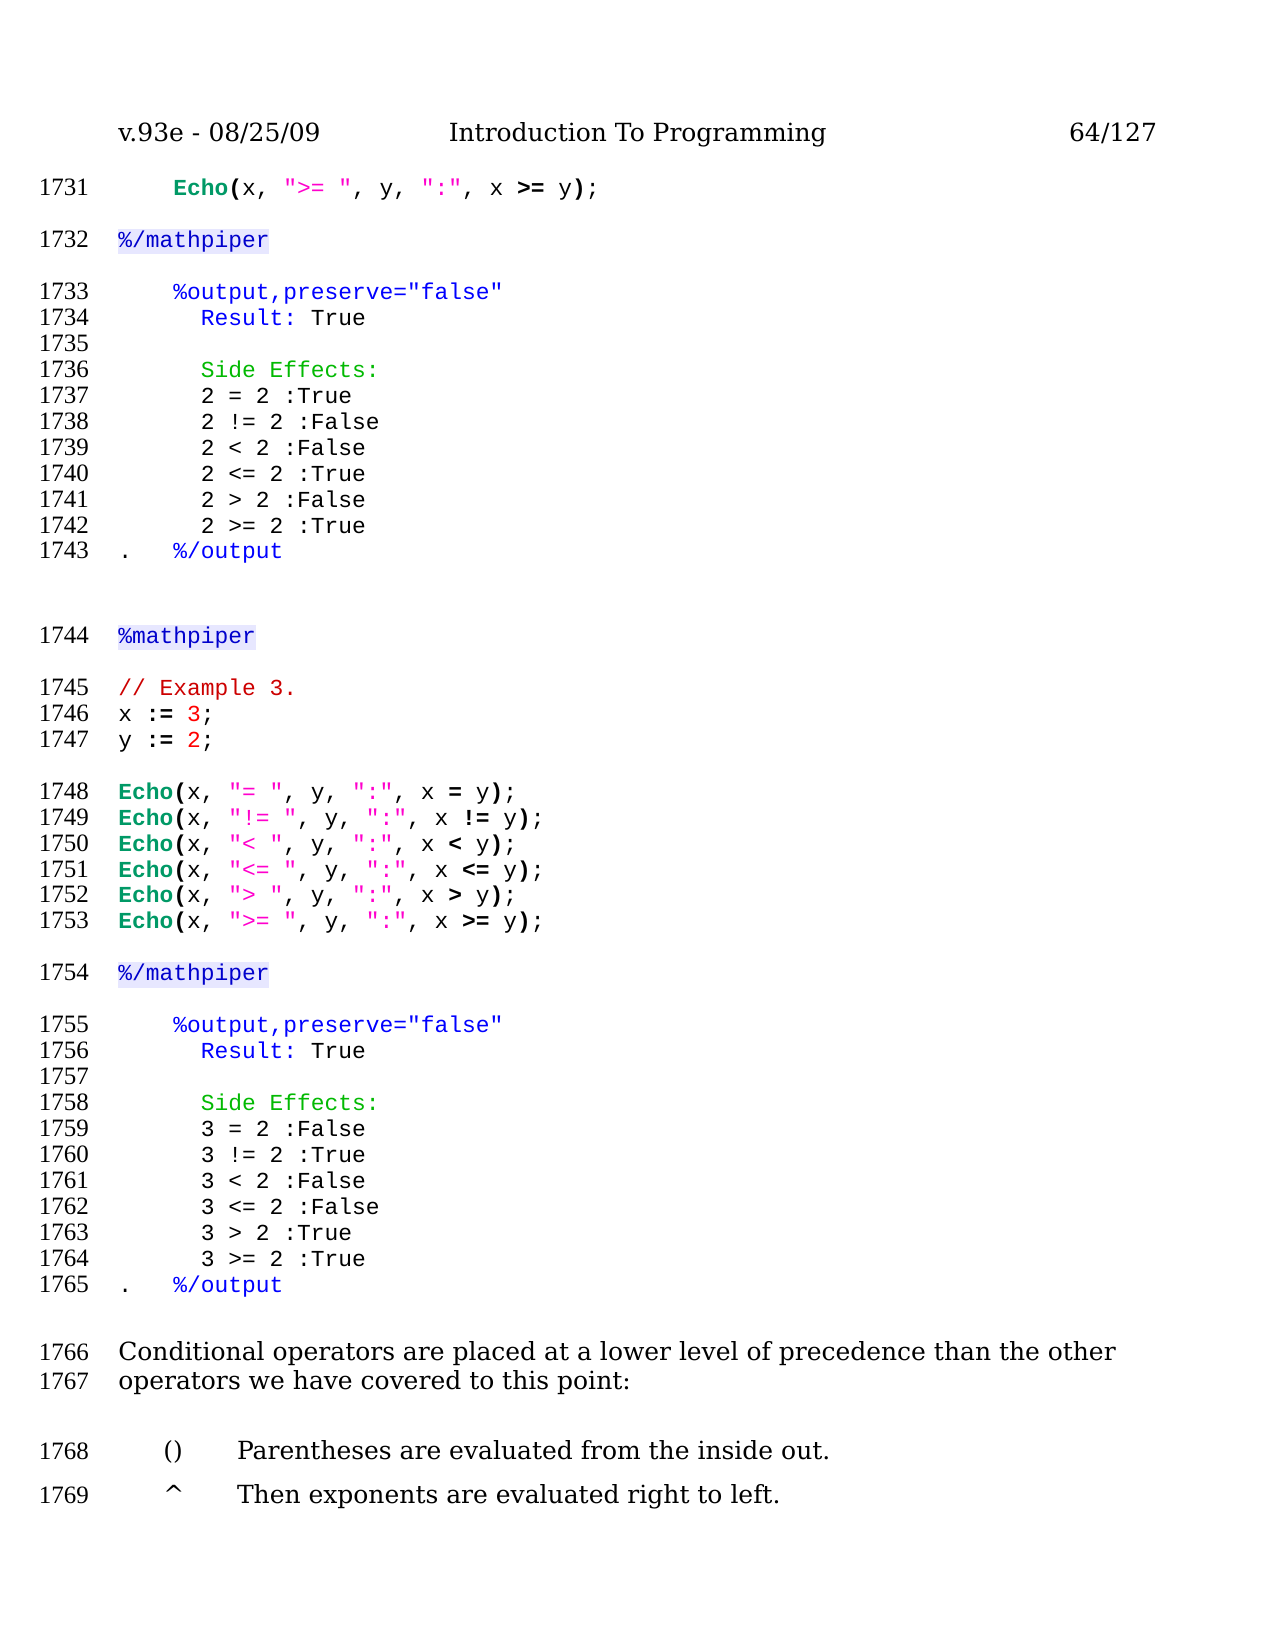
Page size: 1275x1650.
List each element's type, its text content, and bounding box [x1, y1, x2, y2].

text 3 <= 2 :False [118, 1195, 1157, 1221]
text Echo(x, "!= ", y, ":", x != y); [118, 806, 1157, 832]
text Echo(x, "< ", y, ":", x < y); [118, 832, 1157, 858]
text %/mathpiper [118, 962, 1157, 988]
text %/mathpiper [118, 229, 1157, 254]
text Result: True [118, 306, 1157, 332]
text 2 = 2 :True [118, 384, 1157, 410]
text 2 < 2 :False [118, 436, 1157, 462]
text . %/output [118, 540, 1157, 566]
text 3 < 2 :False [118, 1169, 1157, 1195]
text 2 <= 2 :True [118, 462, 1157, 488]
text . %/output [118, 1273, 1157, 1299]
text 3 >= 2 :True [118, 1247, 1157, 1273]
text x := 3; [118, 702, 1157, 728]
text %mathpiper [118, 624, 1157, 650]
text Echo(x, "<= ", y, ":", x <= y); [118, 858, 1157, 884]
text Side Effects: [118, 1091, 1157, 1117]
text 3 > 2 :True [118, 1221, 1157, 1247]
text 2 >= 2 :True [118, 514, 1157, 540]
text 3 != 2 :True [118, 1143, 1157, 1169]
text 2 > 2 :False [118, 488, 1157, 514]
text 2 != 2 :False [118, 410, 1157, 436]
text ^ Then exponents are evaluated right to left. [163, 1481, 1157, 1510]
text %output,preserve="false" [118, 1013, 1157, 1039]
text Result: True [118, 1039, 1157, 1065]
text 3 = 2 :False [118, 1117, 1157, 1143]
text () Parentheses are evaluated from the inside out. [163, 1437, 1157, 1466]
text Echo(x, "= ", y, ":", x = y); [118, 780, 1157, 806]
text Side Effects: [118, 358, 1157, 384]
text Echo(x, "> ", y, ":", x > y); [118, 884, 1157, 910]
text Echo(x, ">= ", y, ":", x >= y); [118, 177, 1157, 203]
text Echo(x, ">= ", y, ":", x >= y); [118, 910, 1157, 936]
text // Example 3. [118, 676, 1157, 702]
text y := 2; [118, 728, 1157, 754]
text Conditional operators are placed at a lower level of precedence than the other operators we have covered to this point: [118, 1337, 1157, 1396]
text %output,preserve="false" [118, 281, 1157, 306]
